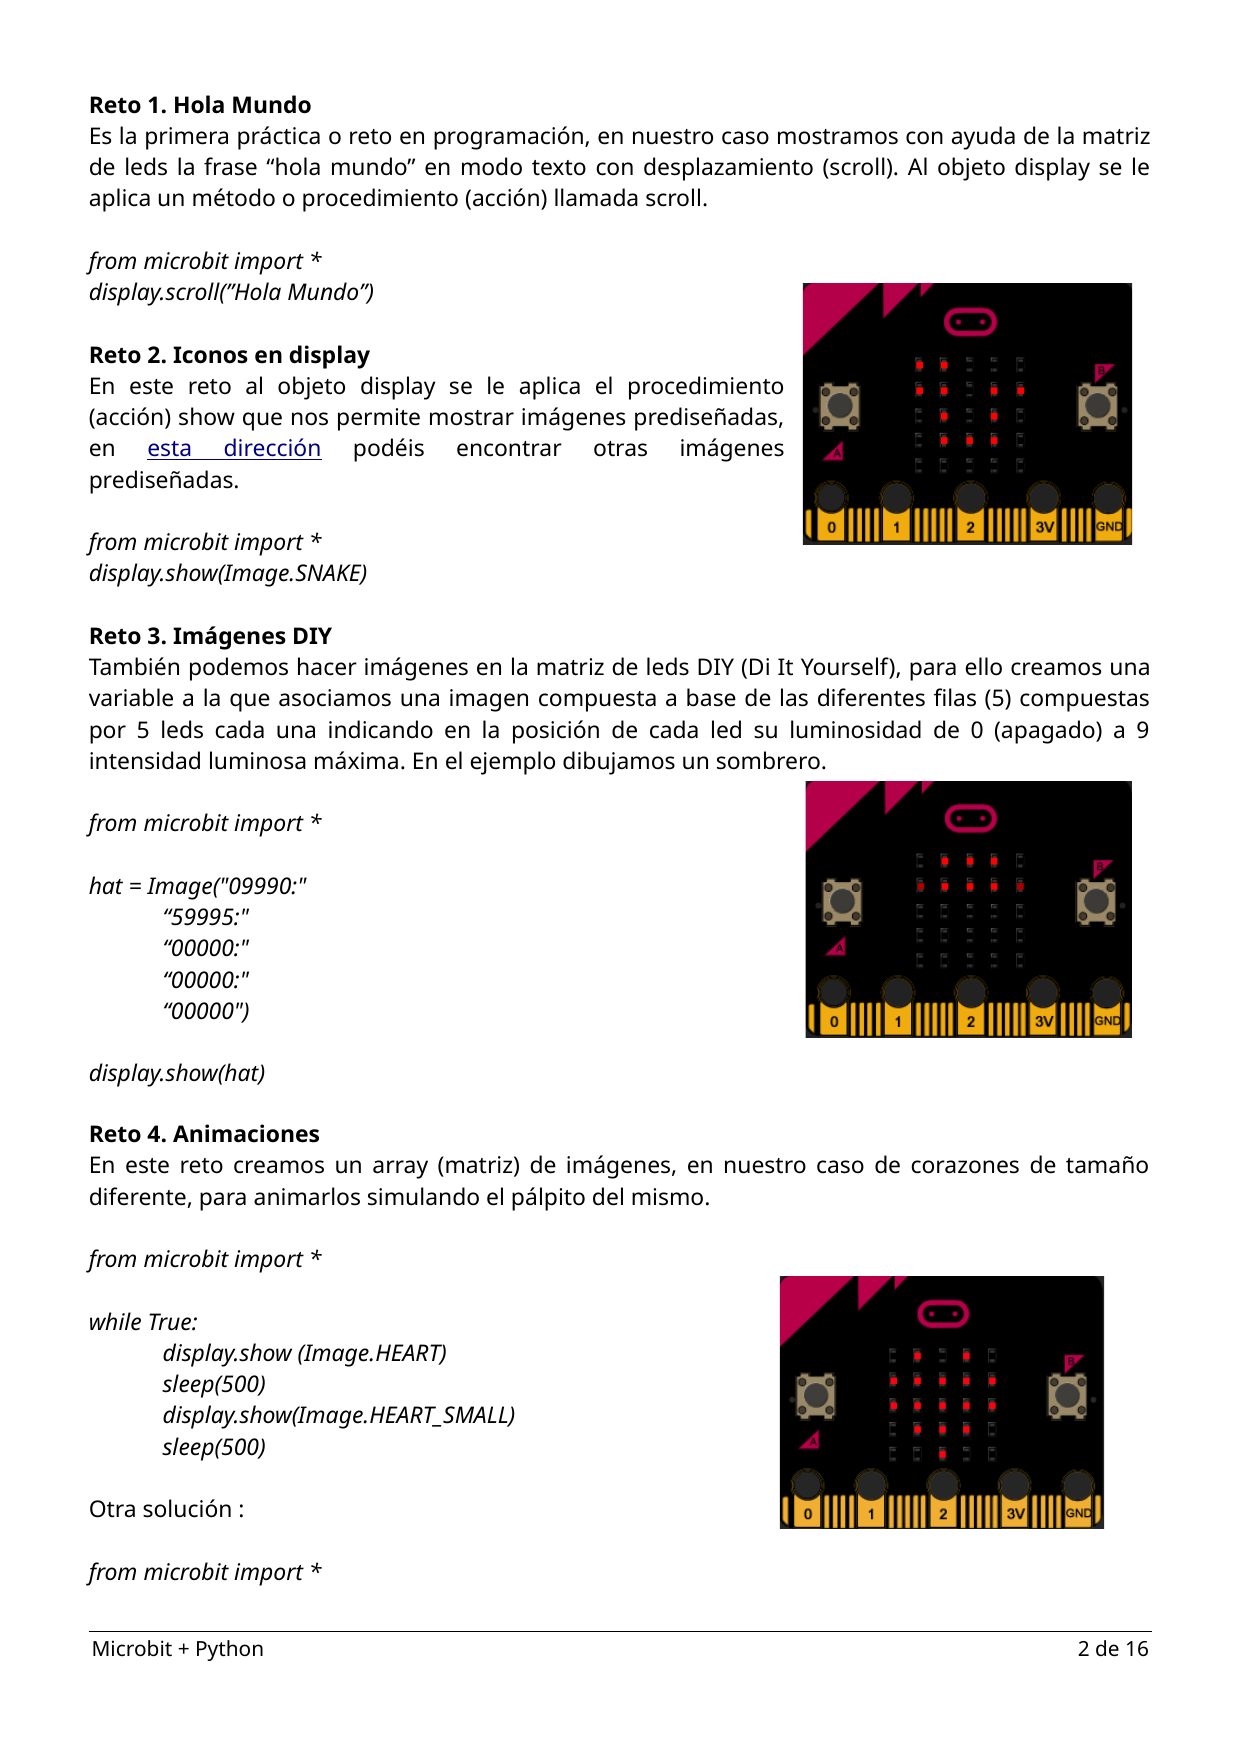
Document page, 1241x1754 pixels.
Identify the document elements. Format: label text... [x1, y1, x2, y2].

picture [779, 1276, 1105, 1529]
text [1132, 901, 1152, 932]
picture [805, 781, 1132, 1038]
text while True: [88, 1306, 779, 1337]
text [1105, 1431, 1152, 1462]
text [1105, 1399, 1152, 1431]
text Reto 2. Iconos en display [88, 338, 802, 370]
text [1133, 338, 1152, 370]
text “00000:" [88, 932, 805, 963]
text También podemos hacer imágenes en la matriz de leds DIY (Di It Yourself), para ello creamos una variable a la que asociamos una imagen compuesta a base de las diferentes filas (5) compuestas por 5 leds cada una indicando en la posición de cada led su luminosidad de 0 (apagado) a 9 intensidad luminosa máxima. En el ejemplo dibujamos un sombrero. [88, 651, 1152, 776]
text En este reto creamos un array (matriz) de imágenes, en nuestro caso de corazones de tamaño diferente, para animarlos simulando el pálpito del mismo. [88, 1149, 1152, 1212]
text [1105, 1368, 1152, 1399]
text Otra solución : [88, 1493, 779, 1524]
text [1105, 1337, 1152, 1368]
text display.show(Image.HEART_SMALL) [88, 1399, 779, 1431]
text [1105, 1306, 1152, 1337]
text Reto 3. Imágenes DIY [88, 620, 1152, 651]
text from microbit import * [88, 245, 1152, 276]
text Es la primera práctica o reto en programación, en nuestro caso mostramos con ayuda de la matriz de leds la frase “hola mundo” en modo texto con desplazamiento (scroll). Al objeto display se le aplica un método o procedimiento (acción) llamada scroll. [88, 120, 1152, 213]
text “00000:" [88, 963, 805, 995]
text “59995:" [88, 901, 805, 932]
text “00000") [88, 995, 805, 1026]
text Reto 1. Hola Mundo [88, 88, 1152, 120]
text [1105, 1493, 1152, 1524]
picture [802, 283, 1133, 545]
text sleep(500) [88, 1368, 779, 1399]
text [1132, 932, 1152, 963]
text display.scroll(”Hola Mundo”) [88, 276, 1152, 307]
text Reto 4. Animaciones [88, 1118, 1152, 1149]
text display.show (Image.HEART) [88, 1337, 779, 1368]
text from microbit import * [88, 807, 805, 838]
text display.show(hat) [88, 1057, 1152, 1088]
text hat = Image("09990:" [88, 870, 805, 901]
text [1132, 963, 1152, 995]
text from microbit import * [88, 1243, 1152, 1274]
text [1132, 995, 1152, 1026]
text from microbit import * [88, 1556, 1152, 1587]
text sleep(500) [88, 1431, 779, 1462]
text [1132, 870, 1152, 901]
text [1132, 807, 1152, 838]
text En este reto al objeto display se le aplica el procedimiento (acción) show que nos permite mostrar imágenes prediseñadas, en esta dirección podéis encontrar otras imágenes prediseñadas. [88, 370, 802, 495]
text from microbit import * [88, 526, 1152, 557]
text display.show(Image.SNAKE) [88, 557, 1152, 588]
